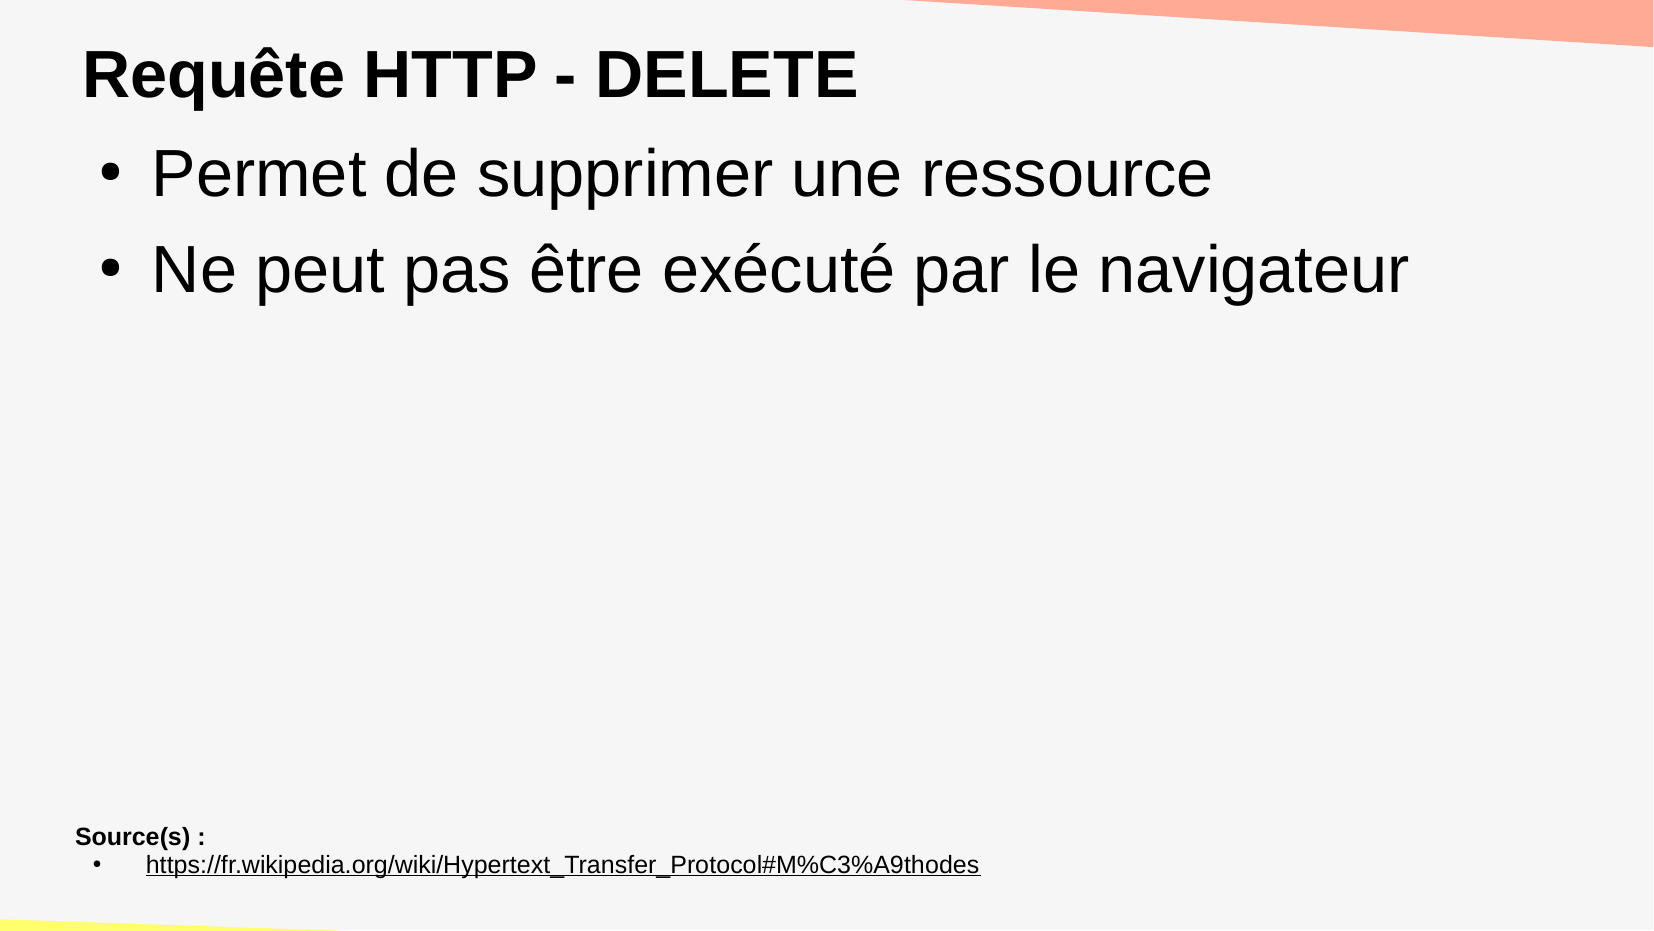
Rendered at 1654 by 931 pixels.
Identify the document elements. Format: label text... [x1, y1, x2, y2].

title Requête HTTP - DELETE [82, 37, 1571, 114]
text_box [903, 0, 1654, 48]
text_box [0, 919, 347, 931]
text_box Source(s) : https://fr.wikipedia.org/wiki/Hypertext_Transfer_Protocol#M%C3%A9thodes [60, 815, 1546, 929]
list Permet de supprimer une ressource Ne peut pas être exécuté par le navigateur [80, 135, 1620, 414]
